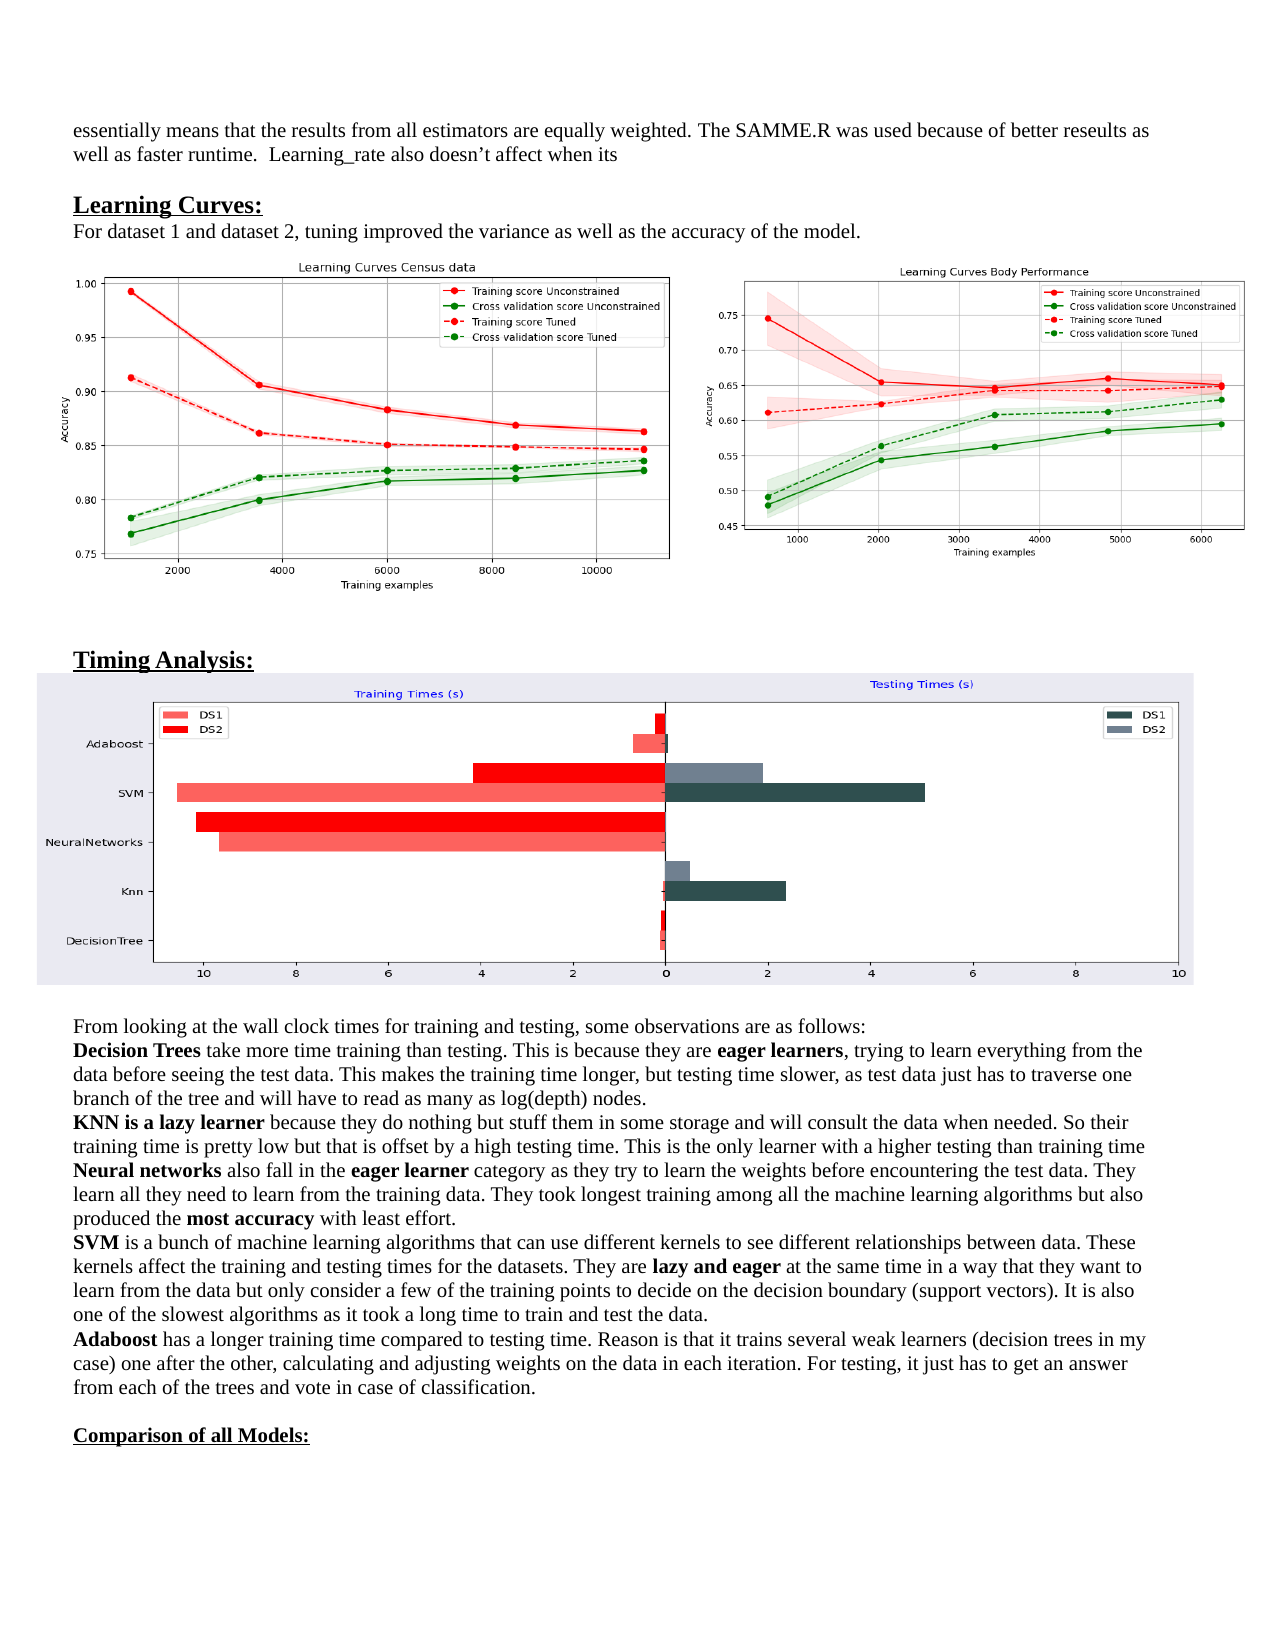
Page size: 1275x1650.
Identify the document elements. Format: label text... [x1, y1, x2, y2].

picture [699, 261, 1250, 563]
text Comparison of all Models: [73, 1423, 1158, 1447]
text For dataset 1 and dataset 2, tuning improved the variance as well as the accuracy of the model. [73, 219, 1158, 243]
text Adaboost has a longer training time compared to testing time. Reason is that it trains several weak learners (decision trees in my case) one after the other, calculating and adjusting weights on the data in each iteration. For testing, it just has to get an answer from each of the trees and vote in case of classification. [73, 1326, 1158, 1399]
picture [53, 256, 676, 597]
text Neural networks also fall in the eager learner category as they try to learn the weights before encountering the test data. They learn all they need to learn from the training data. They took longest training among all the machine learning algorithms but also produced the most accuracy with least effort. [73, 1158, 1158, 1230]
text From looking at the wall clock times for training and testing, some observations are as follows: [73, 1014, 1158, 1038]
text SVM is a bunch of machine learning algorithms that can use different kernels to see different relationships between data. These kernels affect the training and testing times for the datasets. They are lazy and eager at the same time in a way that they want to learn from the data but only consider a few of the training points to decide on the decision boundary (support vectors). It is also one of the slowest algorithms as it took a long time to train and test the data. [73, 1230, 1158, 1326]
text Learning Curves: [73, 190, 1158, 219]
text Timing Analysis: [73, 645, 1158, 673]
text Decision Trees take more time training than testing. This is because they are eager learners, trying to learn everything from the data before seeing the test data. This makes the training time longer, but testing time slower, as test data just has to traverse one branch of the tree and will have to read as many as log(depth) nodes. [73, 1038, 1158, 1110]
text KNN is a lazy learner because they do nothing but stuff them in some storage and will consult the data when needed. So their training time is pretty low but that is offset by a high testing time. This is the only learner with a higher testing than training time [73, 1110, 1158, 1158]
text essentially means that the results from all estimators are equally weighted. The SAMME.R was used because of better reseults as well as faster runtime. Learning_rate also doesn’t affect when its [73, 118, 1158, 166]
picture [36, 673, 1194, 985]
